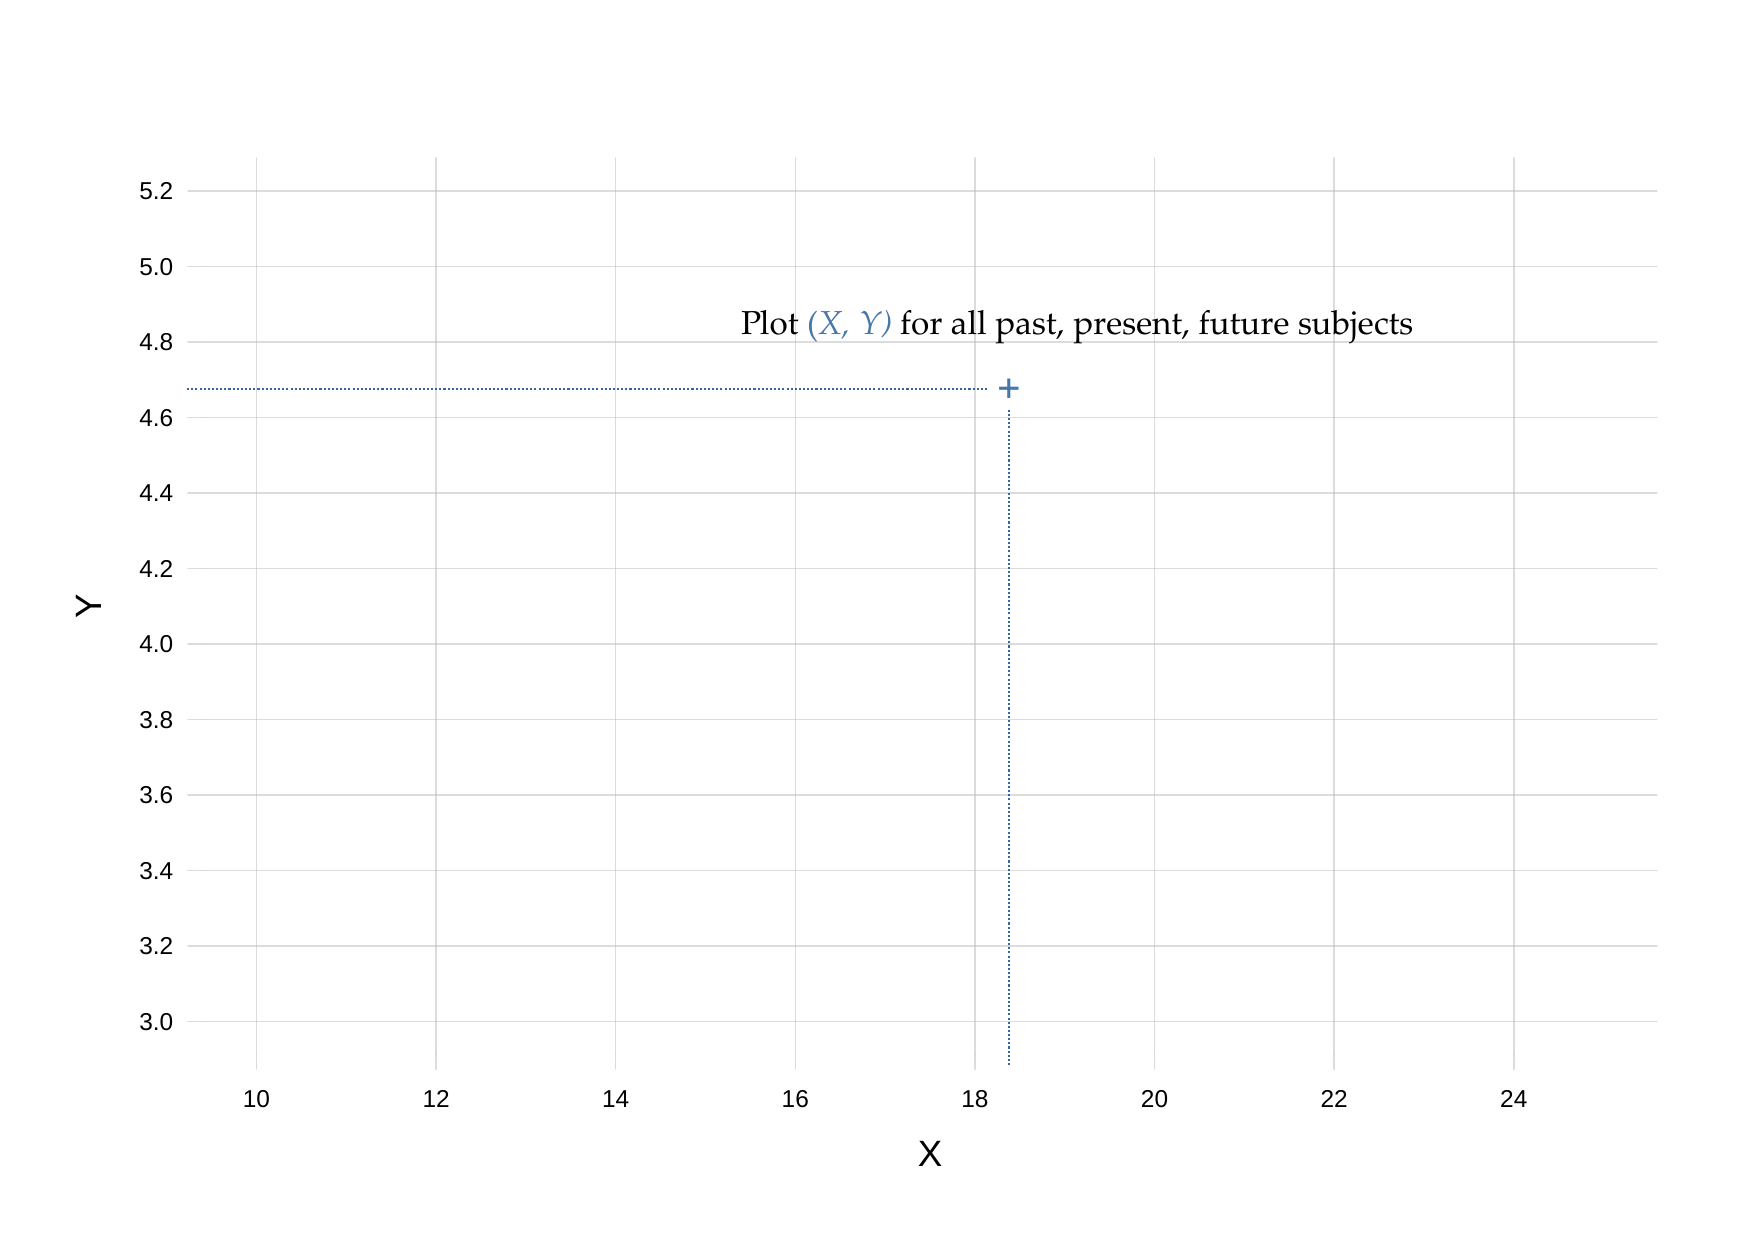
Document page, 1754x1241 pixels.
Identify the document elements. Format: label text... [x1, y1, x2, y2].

picture [38, 4, 1751, 1216]
text_box Plot (X, Y) for all past, present, future subjects [726, 303, 1430, 356]
text_box + [982, 358, 1036, 417]
